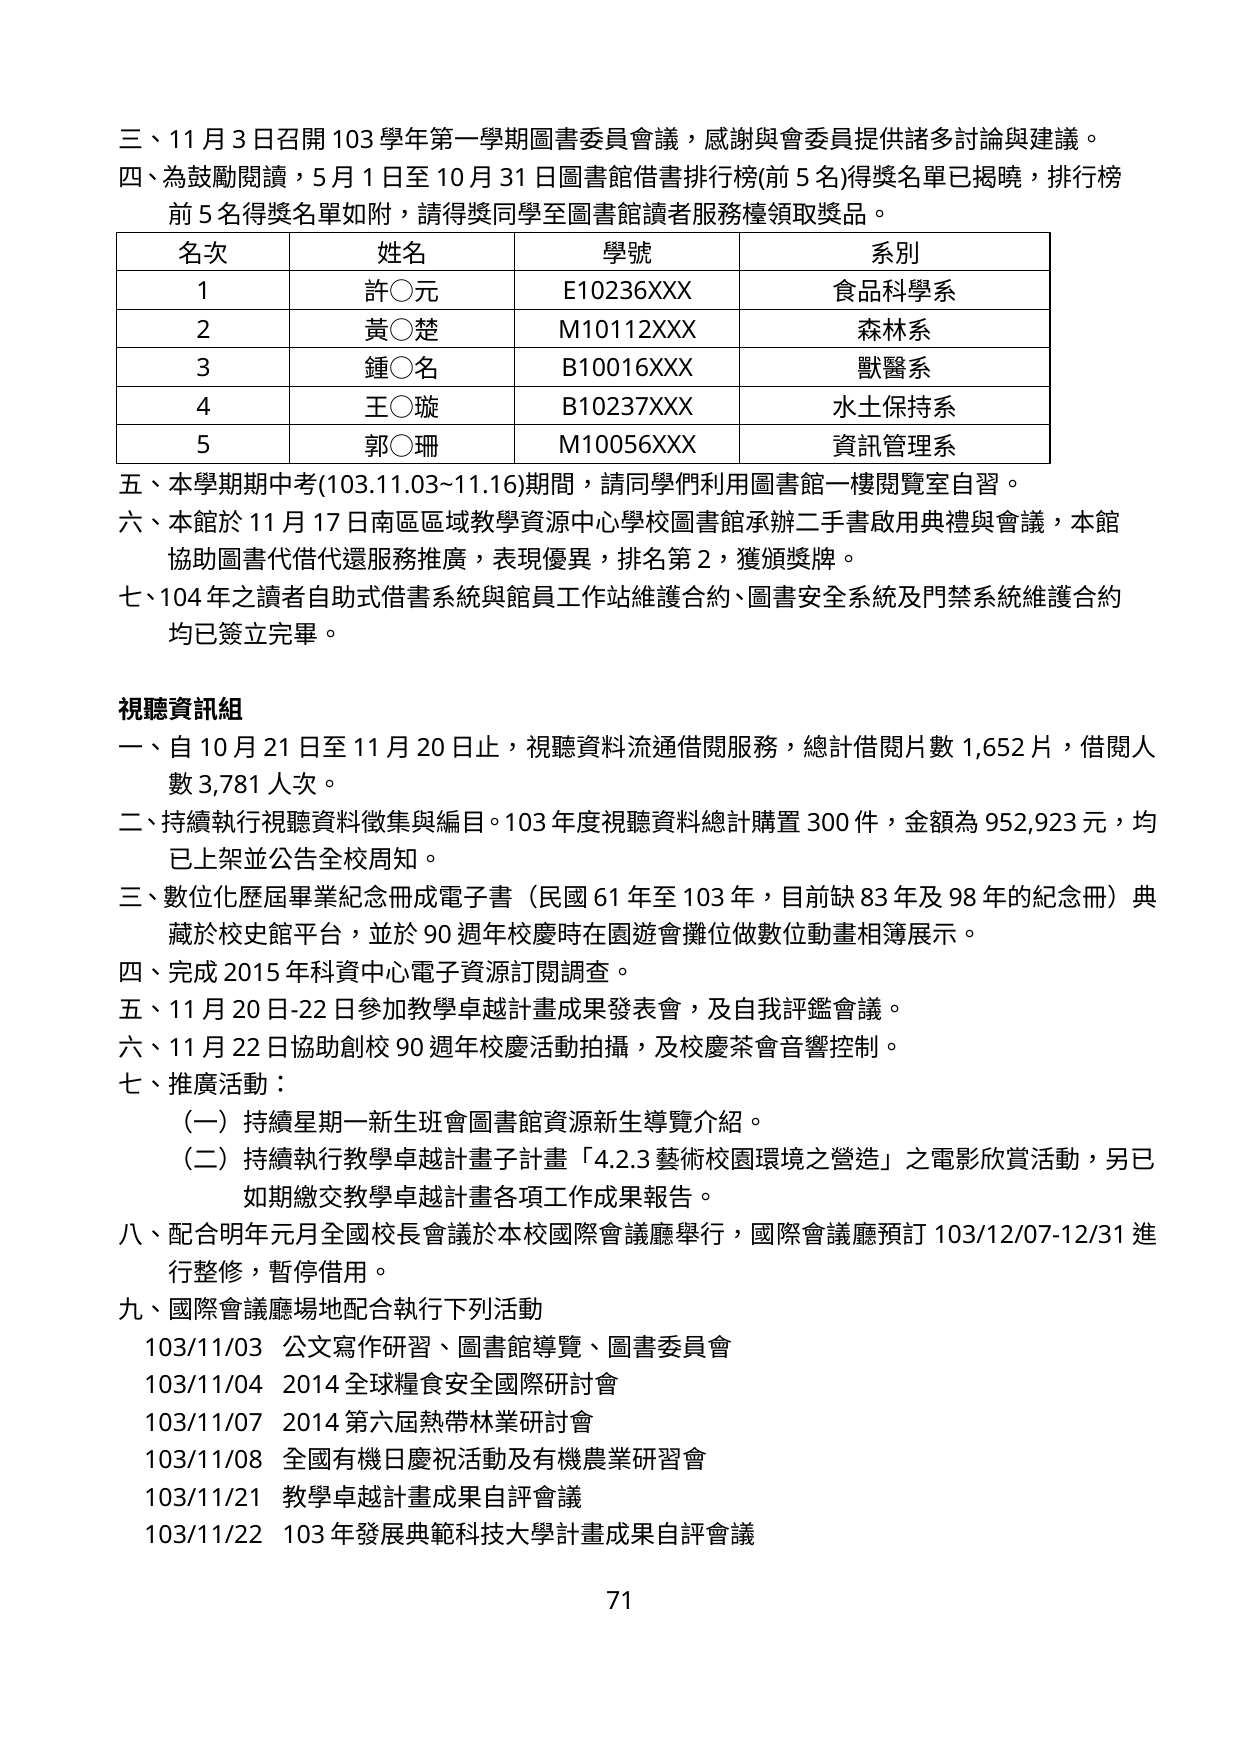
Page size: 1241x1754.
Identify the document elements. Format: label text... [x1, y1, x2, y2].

text 八、配合明年元月全國校長會議於本校國際會議廳舉行，國際會議廳預訂103/12/07-12/31進行整修，暫停借用。 [118, 1214, 1157, 1289]
text 五、本學期期中考(103.11.03~11.16)期間，請同學們利用圖書館一樓閱覽室自習。 [118, 464, 1122, 501]
table_cell 郭○珊 [290, 425, 514, 463]
text 三、數位化歷屆畢業紀念冊成電子書（民國61年至103年，目前缺83年及98年的紀念冊）典藏於校史館平台，並於90週年校慶時在園遊會攤位做數位動畫相簿展示。 [118, 876, 1157, 951]
table_cell 3 [117, 348, 289, 386]
table_cell 鍾○名 [290, 348, 514, 386]
table_cell E10236XXX [515, 271, 739, 309]
table_cell 獸醫系 [740, 348, 1049, 386]
table_cell B10016XXX [515, 348, 739, 386]
table_cell 森林系 [740, 310, 1049, 347]
text 一、自10月21日至11月20日止，視聽資料流通借閱服務，總計借閱片數1,652片，借閱人數3,781人次。 [118, 726, 1157, 801]
text 103/11/07 2014第六屆熱帶林業研討會 [118, 1401, 1122, 1439]
table_cell 黃○楚 [290, 310, 514, 347]
text 五、11月20日-22日參加教學卓越計畫成果發表會，及自我評鑑會議。 [118, 989, 1157, 1026]
text 四、完成2015年科資中心電子資源訂閱調查。 [118, 951, 1157, 989]
table_cell 1 [117, 271, 289, 309]
table_cell 4 [117, 387, 289, 424]
text 103/11/21 教學卓越計畫成果自評會議 [118, 1476, 1122, 1514]
table_cell 許○元 [290, 271, 514, 309]
text 六、11月22日協助創校90週年校慶活動拍攝，及校慶茶會音響控制。 [118, 1026, 1157, 1064]
text 103/11/03 公文寫作研習、圖書館導覽、圖書委員會 [118, 1326, 1122, 1364]
text 九、國際會議廳場地配合執行下列活動 [118, 1289, 1122, 1326]
text （一）持續星期一新生班會圖書館資源新生導覽介紹。 [168, 1101, 1157, 1139]
table_cell 食品科學系 [740, 271, 1049, 309]
table_header 系別 [740, 233, 1049, 270]
text 六、本館於11月17日南區區域教學資源中心學校圖書館承辦二手書啟用典禮與會議，本館協助圖書代借代還服務推廣，表現優異，排名第2，獲頒獎牌。 [118, 501, 1122, 576]
table_header 學號 [515, 233, 739, 270]
table_cell M10112XXX [515, 310, 739, 347]
text 二、持續執行視聽資料徵集與編目。103年度視聽資料總計購置300件，金額為952,923元，均已上架並公告全校周知。 [118, 801, 1157, 876]
text 103/11/22 103年發展典範科技大學計畫成果自評會議 [118, 1514, 1122, 1551]
table_cell M10056XXX [515, 425, 739, 463]
table_cell 王○璇 [290, 387, 514, 424]
text 七、104年之讀者自助式借書系統與館員工作站維護合約、圖書安全系統及門禁系統維護合約均已簽立完畢。 [118, 576, 1122, 651]
table_cell 水土保持系 [740, 387, 1049, 424]
table_header 姓名 [290, 233, 514, 270]
text 七、推廣活動： [118, 1064, 1157, 1101]
text 四、為鼓勵閱讀，5月1日至10月31日圖書館借書排行榜(前5名)得獎名單已揭曉，排行榜前5名得獎名單如附，請得獎同學至圖書館讀者服務檯領取獎品。 [118, 157, 1122, 232]
table_cell 資訊管理系 [740, 425, 1049, 463]
text 103/11/08 全國有機日慶祝活動及有機農業研習會 [118, 1439, 1122, 1476]
table_cell 2 [117, 310, 289, 347]
table_header 名次 [117, 233, 289, 270]
text 視聽資訊組 [118, 689, 1122, 726]
table_cell 5 [117, 425, 289, 463]
text （二）持續執行教學卓越計畫子計畫「4.2.3藝術校園環境之營造」之電影欣賞活動，另已如期繳交教學卓越計畫各項工作成果報告。 [168, 1139, 1157, 1214]
text 三、11月3日召開103學年第一學期圖書委員會議，感謝與會委員提供諸多討論與建議。 [118, 119, 1122, 157]
table_cell B10237XXX [515, 387, 739, 424]
text 103/11/04 2014全球糧食安全國際研討會 [118, 1364, 1122, 1401]
